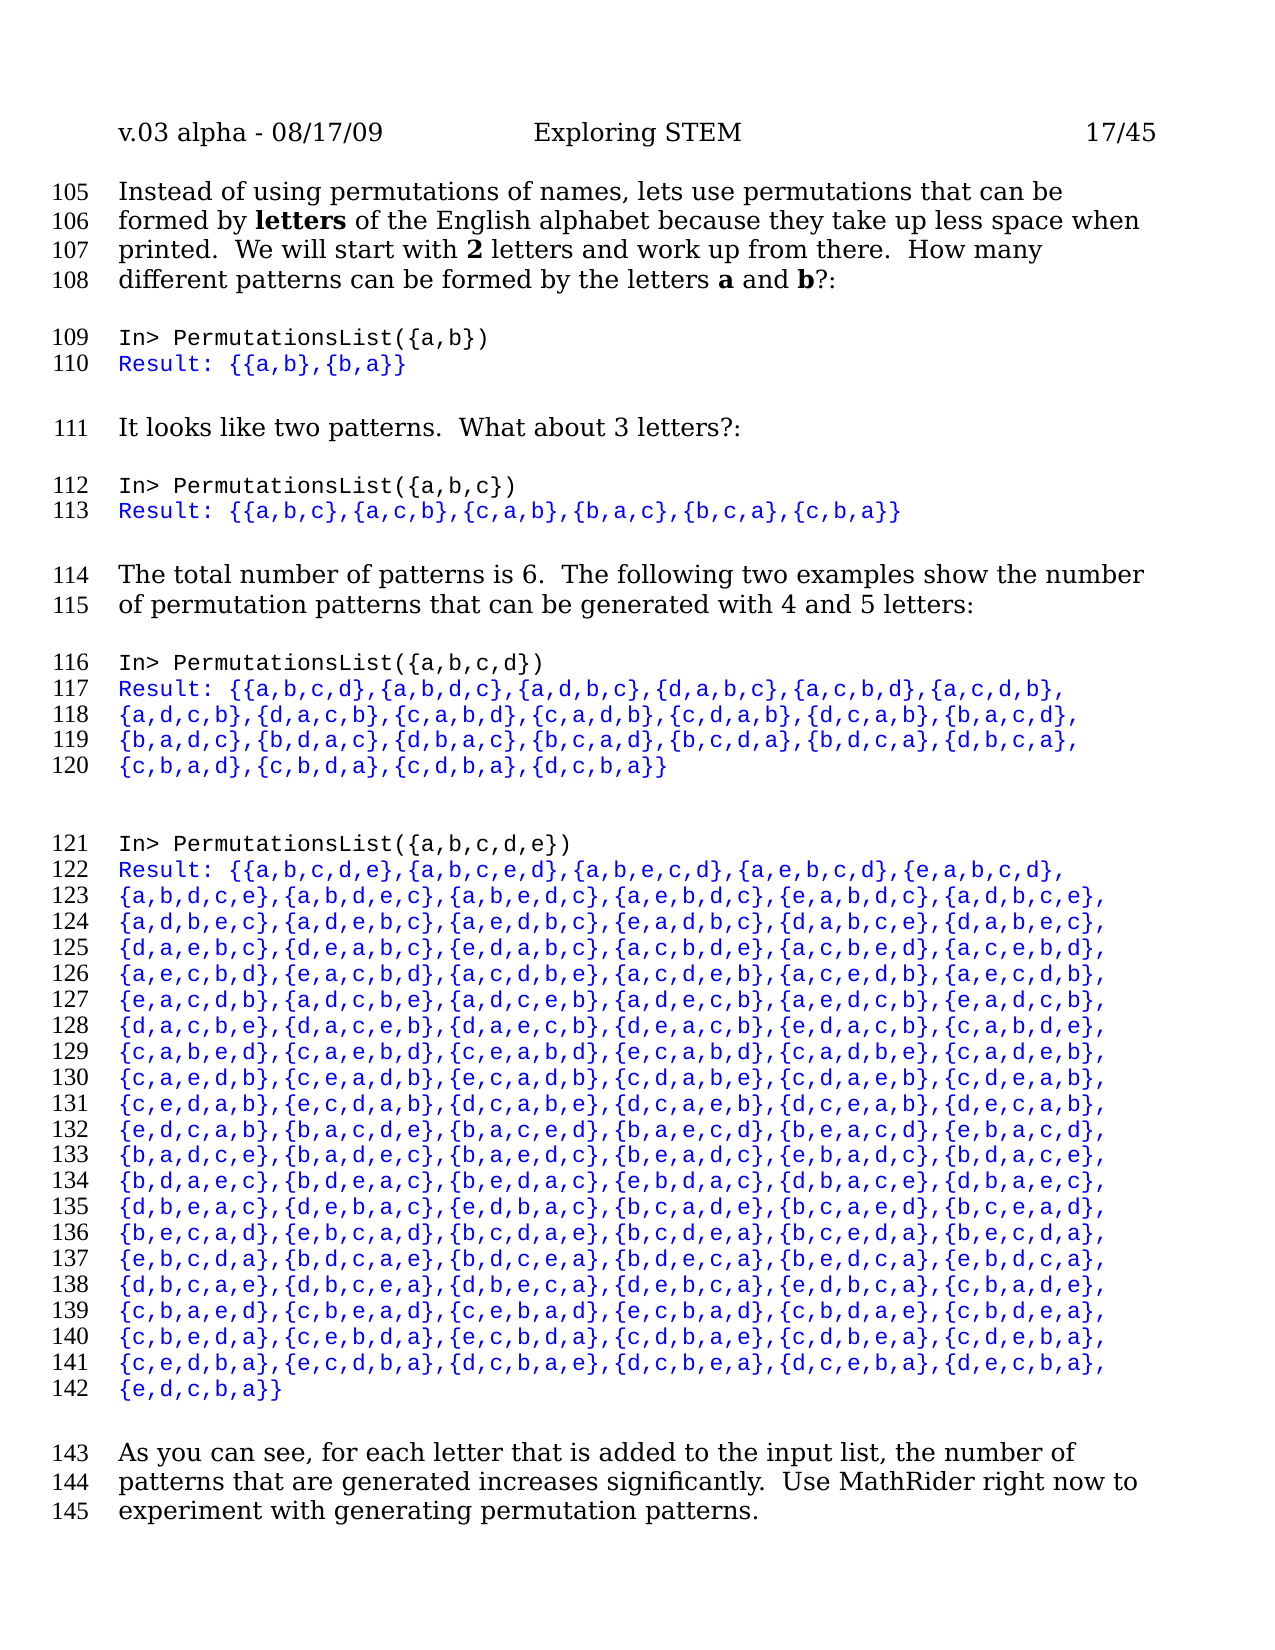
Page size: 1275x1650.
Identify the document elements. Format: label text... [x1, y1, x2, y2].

text In> PermutationsList({a,b,c,d}) [118, 651, 1157, 677]
text In> PermutationsList({a,b}) [118, 326, 1157, 352]
text As you can see, for each letter that is added to the input list, the number of patterns that are generated increases significantly. Use MathRider right now to experiment with generating permutation patterns. [118, 1438, 1157, 1526]
text Result: {{a,b,c,d},{a,b,d,c},{a,d,b,c},{d,a,b,c},{a,c,b,d},{a,c,d,b},{a,d,c,b},{d,a,c,b},{c,a,b,d},{c,a,d,b},{c,d,a,b},{d,c,a,b},{b,a,c,d},{b,a,d,c},{b,d,a,c},{d,b,a,c},{b,c,a,d},{b,c,d,a},{b,d,c,a},{d,b,c,a},{c,b,a,d},{c,b,d,a},{c,d,b,a},{d,c,b,a}} [118, 677, 1157, 781]
text Result: {{a,b},{b,a}} [118, 352, 1157, 378]
text It looks like two patterns. What about 3 letters?: [118, 413, 1157, 442]
text In> PermutationsList({a,b,c,d,e}) [118, 833, 1157, 858]
text The total number of patterns is 6. The following two examples show the number of permutation patterns that can be generated with 4 and 5 letters: [118, 561, 1157, 619]
text Instead of using permutations of names, lets use permutations that can be formed by letters of the English alphabet because they take up less space when printed. We will start with 2 letters and work up from there. How many different patterns can be formed by the letters a and b?: [118, 177, 1157, 294]
text In> PermutationsList({a,b,c}) [118, 474, 1157, 500]
text Result: {{a,b,c},{a,c,b},{c,a,b},{b,a,c},{b,c,a},{c,b,a}} [118, 500, 1157, 526]
text Result: {{a,b,c,d,e},{a,b,c,e,d},{a,b,e,c,d},{a,e,b,c,d},{e,a,b,c,d},{a,b,d,c,e},{a,b,d,e,c},{a,b,e,d,c},{a,e,b,d,c},{e,a,b,d,c},{a,d,b,c,e},{a,d,b,e,c},{a,d,e,b,c},{a,e,d,b,c},{e,a,d,b,c},{d,a,b,c,e},{d,a,b,e,c},{d,a,e,b,c},{d,e,a,b,c},{e,d,a,b,c},{a,c,b,d,e},{a,c,b,e,d},{a,c,e,b,d},{a,e,c,b,d},{e,a,c,b,d},{a,c,d,b,e},{a,c,d,e,b},{a,c,e,d,b},{a,e,c,d,b},{e,a,c,d,b},{a,d,c,b,e},{a,d,c,e,b},{a,d,e,c,b},{a,e,d,c,b},{e,a,d,c,b},{d,a,c,b,e},{d,a,c,e,b},{d,a,e,c,b},{d,e,a,c,b},{e,d,a,c,b},{c,a,b,d,e},{c,a,b,e,d},{c,a,e,b,d},{c,e,a,b,d},{e,c,a,b,d},{c,a,d,b,e},{c,a,d,e,b},{c,a,e,d,b},{c,e,a,d,b},{e,c,a,d,b},{c,d,a,b,e},{c,d,a,e,b},{c,d,e,a,b},{c,e,d,a,b},{e,c,d,a,b},{d,c,a,b,e},{d,c,a,e,b},{d,c,e,a,b},{d,e,c,a,b},{e,d,c,a,b},{b,a,c,d,e},{b,a,c,e,d},{b,a,e,c,d},{b,e,a,c,d},{e,b,a,c,d},{b,a,d,c,e},{b,a,d,e,c},{b,a,e,d,c},{b,e,a,d,c},{e,b,a,d,c},{b,d,a,c,e},{b,d,a,e,c},{b,d,e,a,c},{b,e,d,a,c},{e,b,d,a,c},{d,b,a,c,e},{d,b,a,e,c},{d,b,e,a,c},{d,e,b,a,c},{e,d,b,a,c},{b,c,a,d,e},{b,c,a,e,d},{b,c,e,a,d},{b,e,c,a,d},{e,b,c,a,d},{b,c,d,a,e},{b,c,d,e,a},{b,c,e,d,a},{b,e,c,d,a},{e,b,c,d,a},{b,d,c,a,e},{b,d,c,e,a},{b,d,e,c,a},{b,e,d,c,a},{e,b,d,c,a},{d,b,c,a,e},{d,b,c,e,a},{d,b,e,c,a},{d,e,b,c,a},{e,d,b,c,a},{c,b,a,d,e},{c,b,a,e,d},{c,b,e,a,d},{c,e,b,a,d},{e,c,b,a,d},{c,b,d,a,e},{c,b,d,e,a},{c,b,e,d,a},{c,e,b,d,a},{e,c,b,d,a},{c,d,b,a,e},{c,d,b,e,a},{c,d,e,b,a},{c,e,d,b,a},{e,c,d,b,a},{d,c,b,a,e},{d,c,b,e,a},{d,c,e,b,a},{d,e,c,b,a},{e,d,c,b,a}} [118, 858, 1157, 1403]
